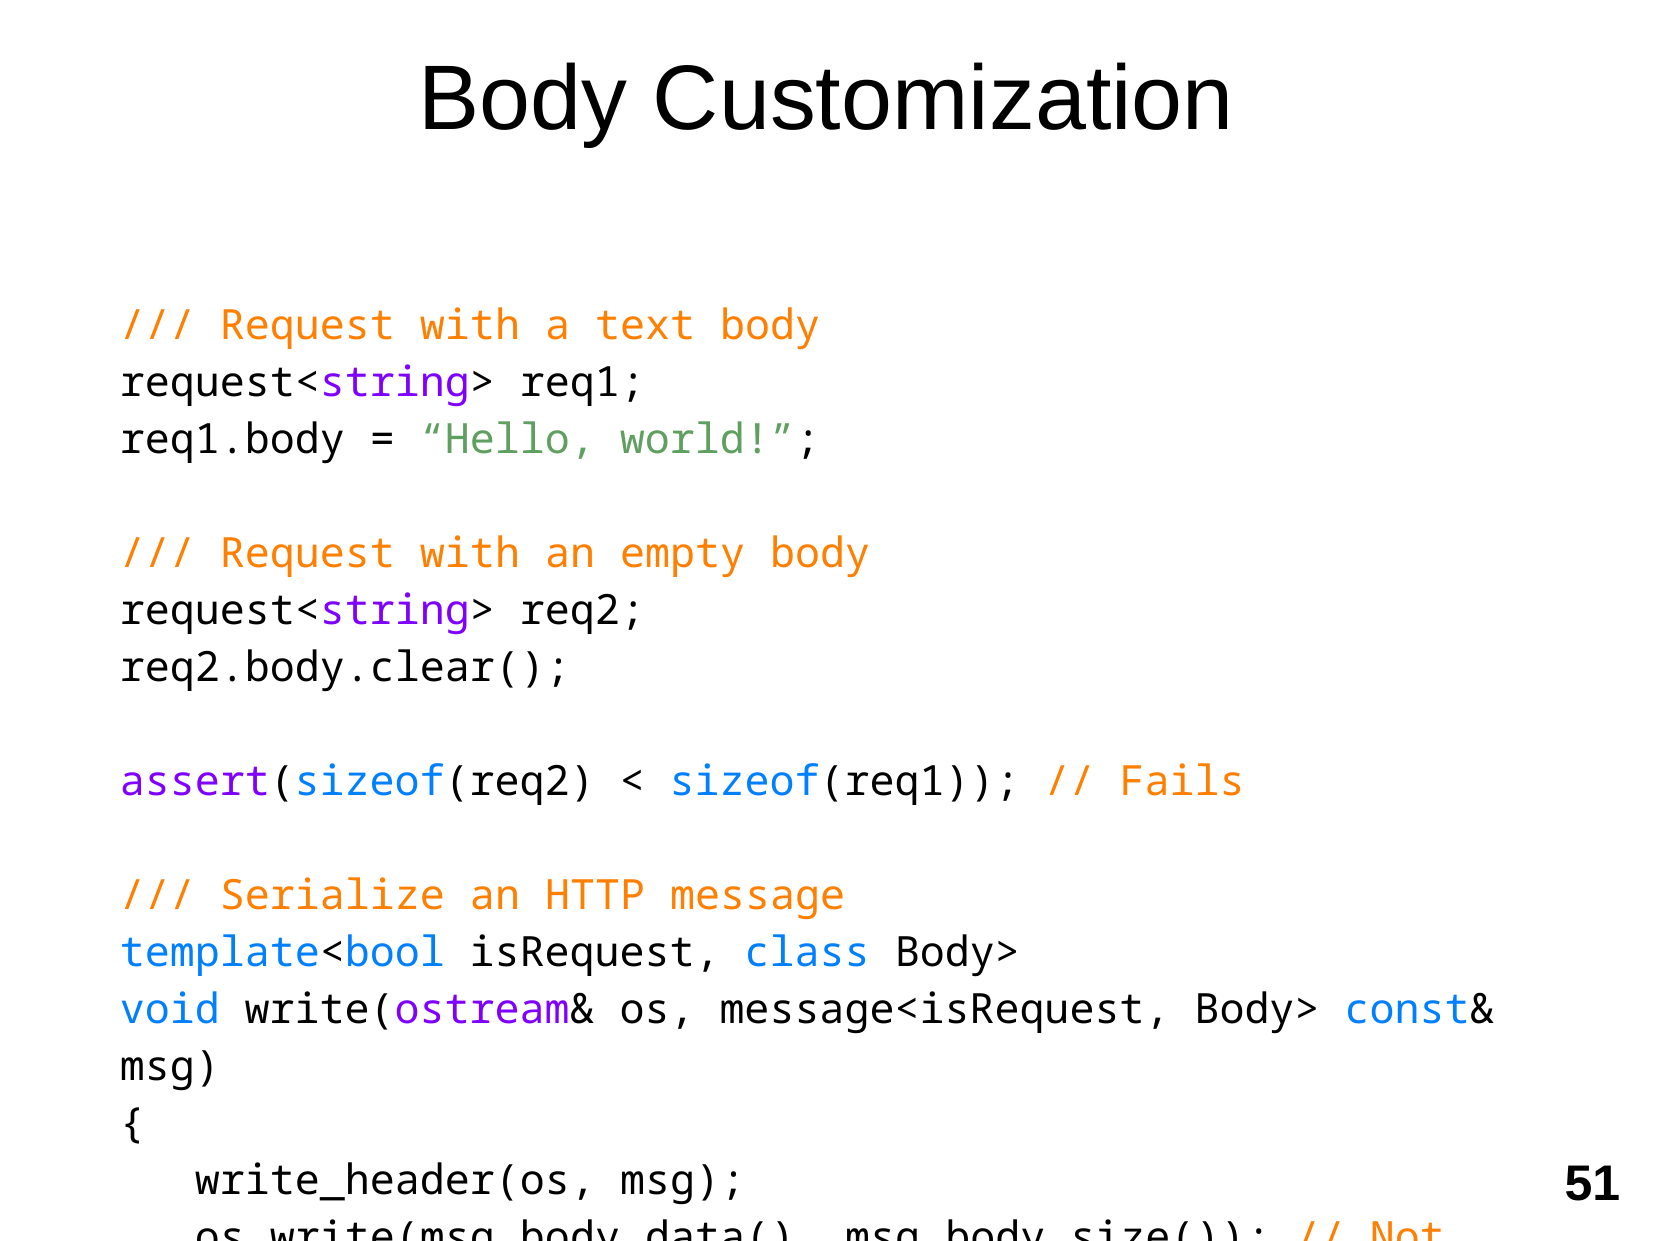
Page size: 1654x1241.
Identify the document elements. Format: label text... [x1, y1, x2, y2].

text_box /// Request with a text body request<string> req1; req1.body = “Hello, world!”; /// Request with an empty body request<string> req2; req2.body.clear(); assert(sizeof(req2) < sizeof(req1)); // Fails /// Serialize an HTTP message template<bool isRequest, class Body> void write(ostream& os, message<isRequest, Body> const& msg) { write_header(os, msg); os.write(msg.body.data(), msg.body.size()); // Not zero cost } [104, 287, 1575, 1096]
title Body Customization [82, 15, 1571, 181]
